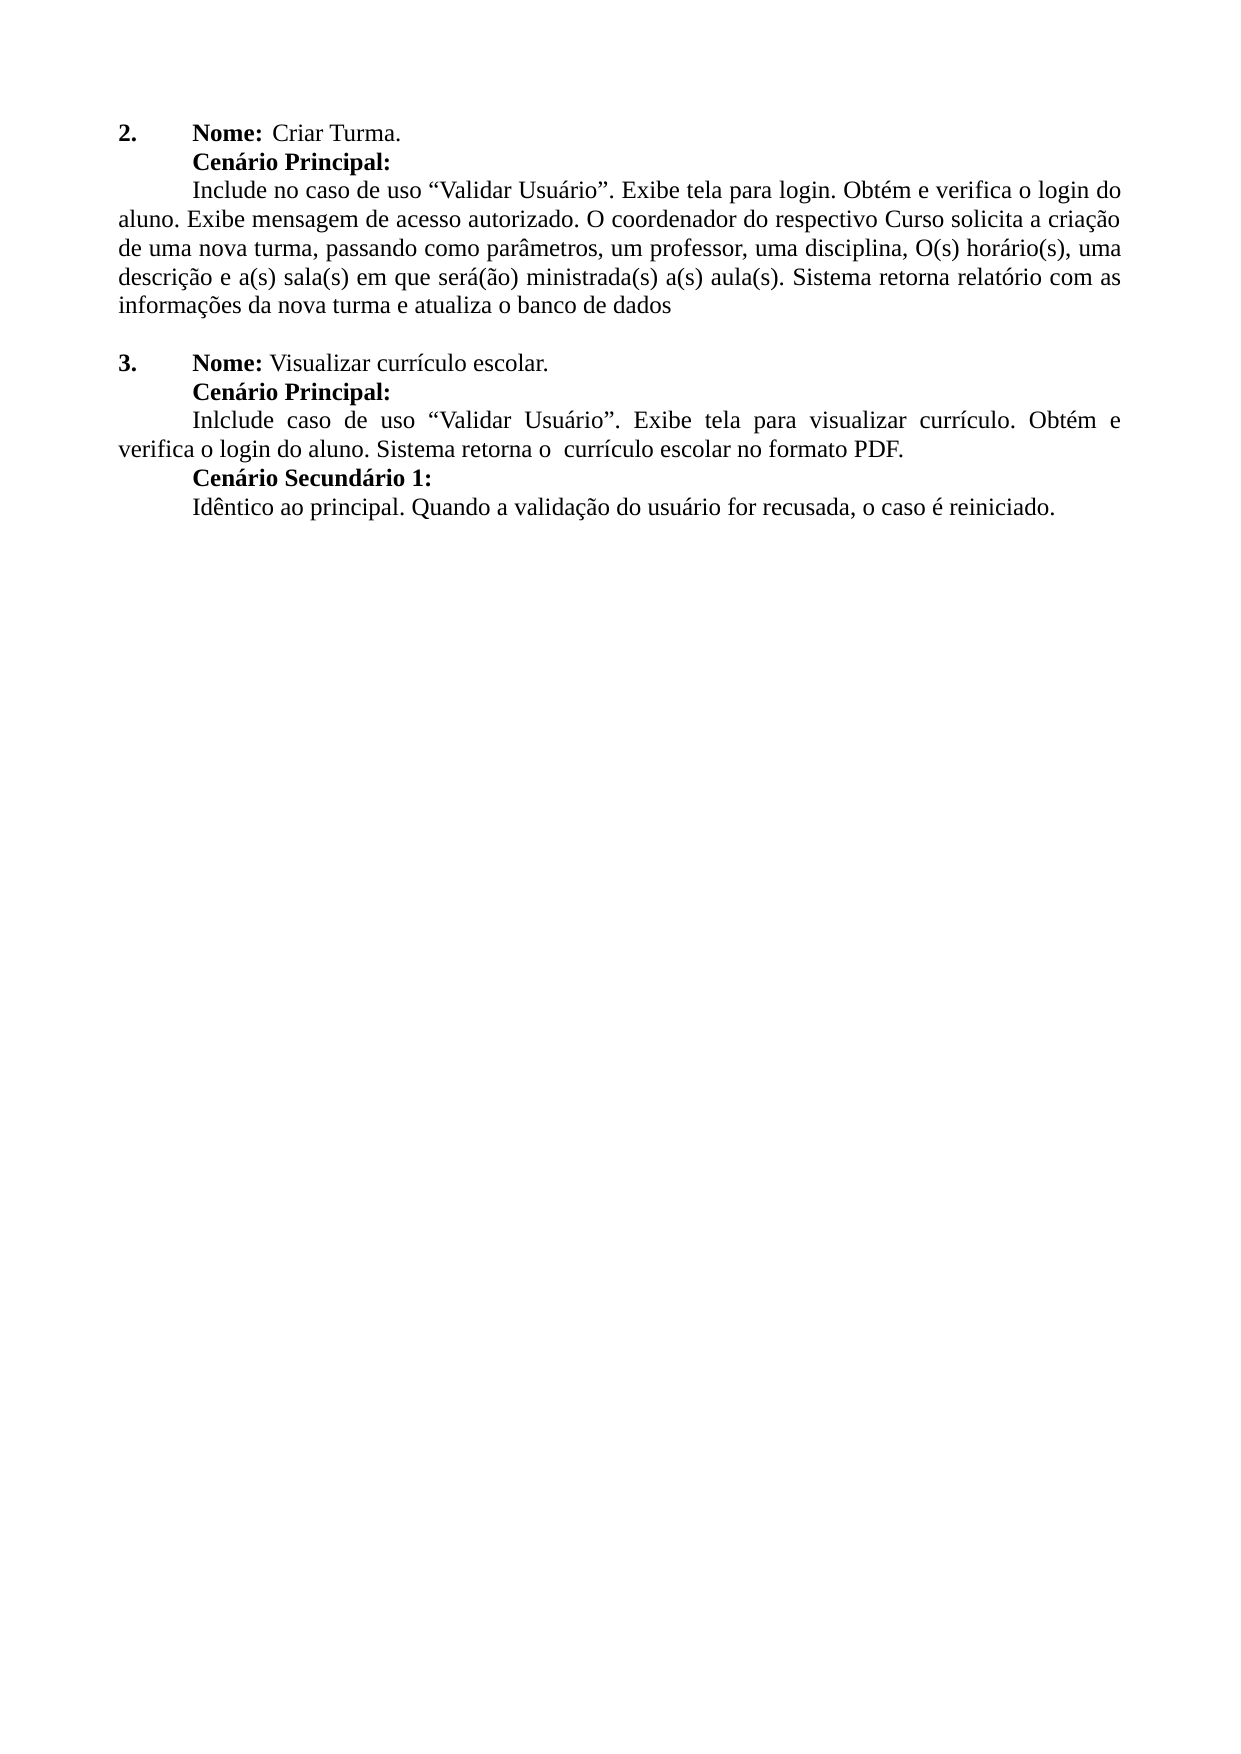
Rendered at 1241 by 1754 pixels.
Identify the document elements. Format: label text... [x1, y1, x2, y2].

text 2. Nome: Criar Turma. [118, 118, 1122, 147]
text Include no caso de uso “Validar Usuário”. Exibe tela para login. Obtém e verifica o login do aluno. Exibe mensagem de acesso autorizado. O coordenador do respectivo Curso solicita a criação de uma nova turma, passando como parâmetros, um professor, uma disciplina, O(s) horário(s), uma descrição e a(s) sala(s) em que será(ão) ministrada(s) a(s) aula(s). Sistema retorna relatório com as informações da nova turma e atualiza o banco de dados [118, 176, 1122, 319]
text 3. Nome: Visualizar currículo escolar. [118, 348, 1122, 377]
text Cenário Principal: [118, 147, 1122, 176]
text Cenário Principal: [118, 377, 1122, 406]
text Idêntico ao principal. Quando a validação do usuário for recusada, o caso é reiniciado. [118, 492, 1122, 521]
text Cenário Secundário 1: [118, 463, 1122, 492]
text Inlclude caso de uso “Validar Usuário”. Exibe tela para visualizar currículo. Obtém e verifica o login do aluno. Sistema retorna o currículo escolar no formato PDF. [118, 406, 1122, 463]
